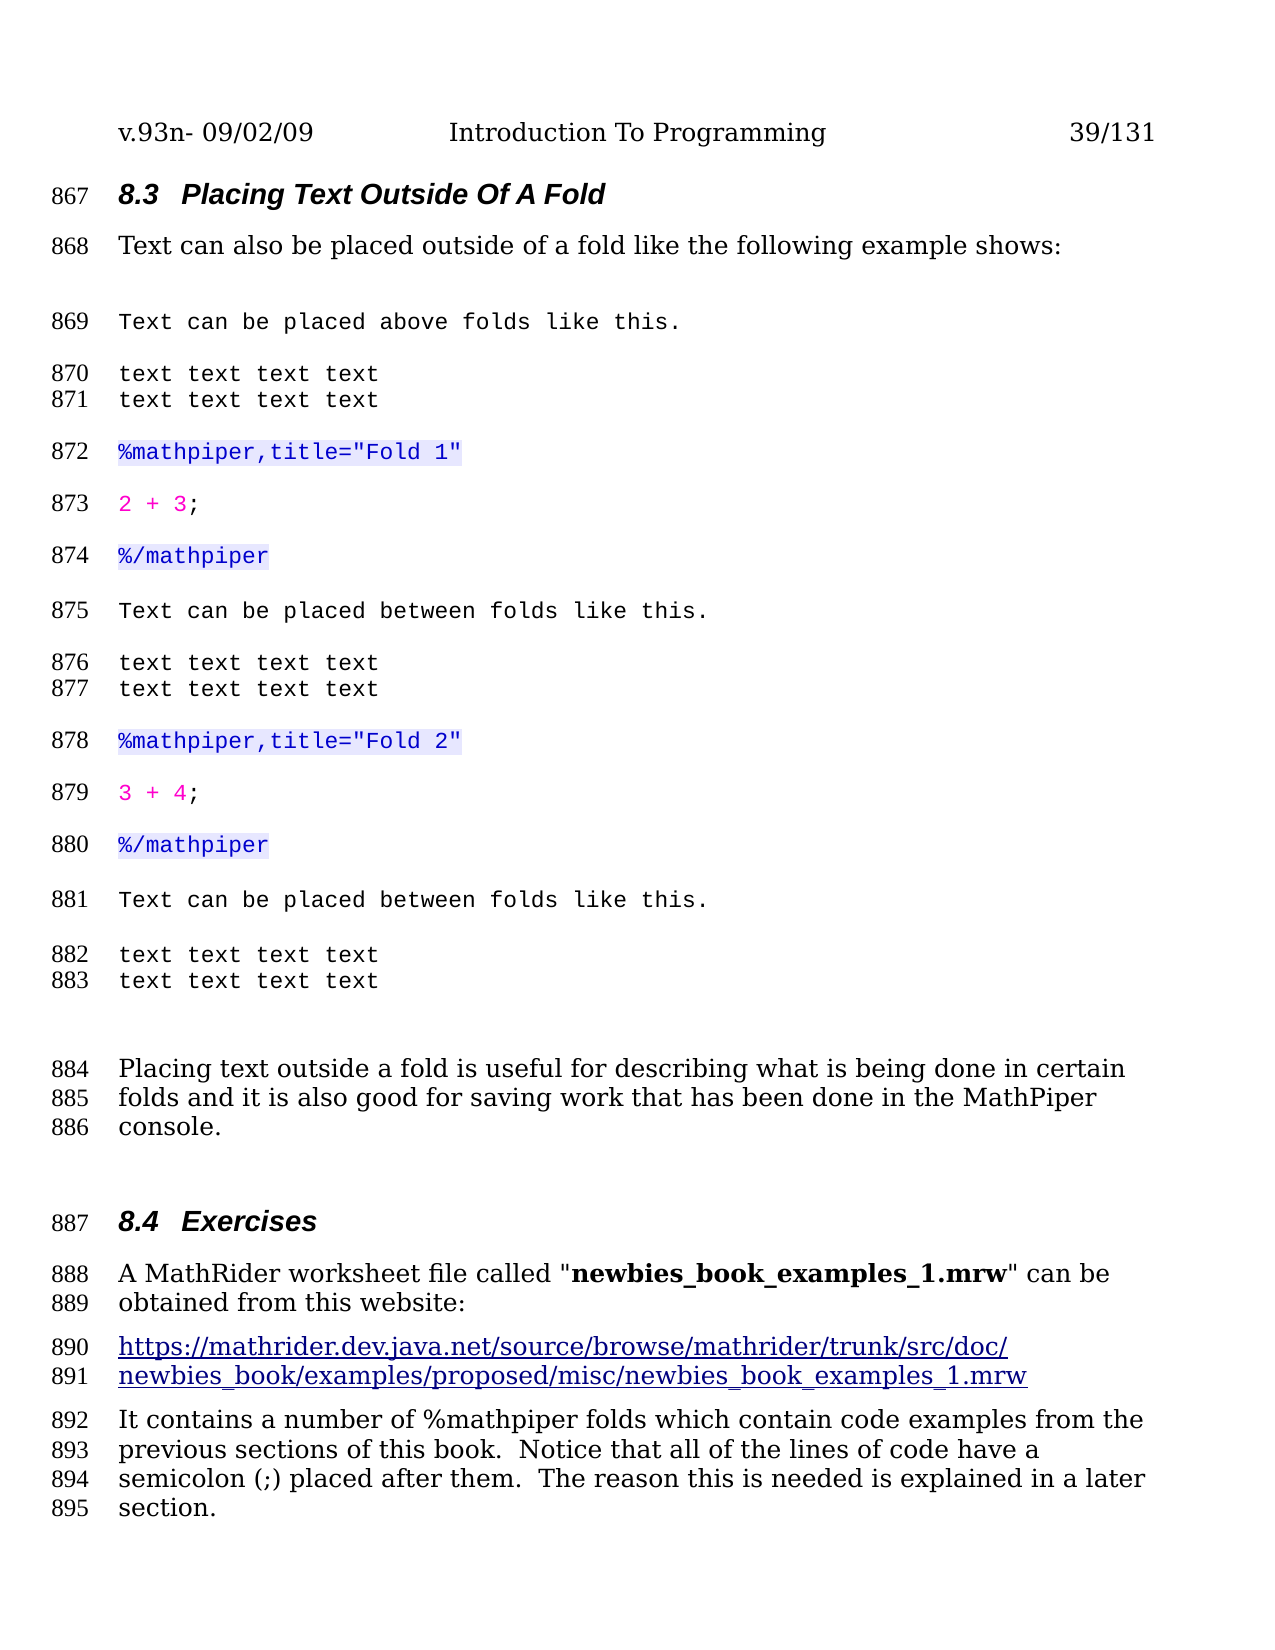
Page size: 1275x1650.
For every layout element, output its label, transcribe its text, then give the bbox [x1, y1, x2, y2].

text %/mathpiper [118, 833, 1157, 859]
text A MathRider worksheet file called "newbies_book_examples_1.mrw" can be obtained from this website: [118, 1259, 1157, 1317]
text text text text text [118, 944, 1157, 970]
text Text can also be placed outside of a fold like the following example shows: [118, 231, 1157, 260]
text text text text text [118, 362, 1157, 388]
text text text text text [118, 388, 1157, 414]
text It contains a number of %mathpiper folds which contain code examples from the previous sections of this book. Notice that all of the lines of code have a semicolon (;) placed after them. The reason this is needed is explained in a later section. [118, 1406, 1157, 1522]
text text text text text [118, 677, 1157, 703]
text %mathpiper,title="Fold 2" [118, 729, 1157, 755]
text Placing text outside a fold is useful for describing what is being done in certain folds and it is also good for saving work that has been done in the MathPiper console. [118, 1054, 1157, 1142]
text https://mathrider.dev.java.net/source/browse/mathrider/trunk/src/doc/newbies_book/examples/proposed/misc/newbies_book_examples_1.mrw [118, 1332, 1157, 1391]
text 3 + 4; [118, 781, 1157, 807]
text %/mathpiper [118, 544, 1157, 570]
text text text text text [118, 651, 1157, 677]
text 2 + 3; [118, 492, 1157, 518]
text %mathpiper,title="Fold 1" [118, 440, 1157, 466]
subtitle Exercises [118, 1204, 1157, 1238]
text Text can be placed between folds like this. [118, 599, 1157, 625]
subtitle Placing Text Outside Of A Fold [118, 177, 1157, 210]
text Text can be placed above folds like this. [118, 311, 1157, 337]
text Text can be placed between folds like this. [118, 888, 1157, 914]
text text text text text [118, 970, 1157, 996]
